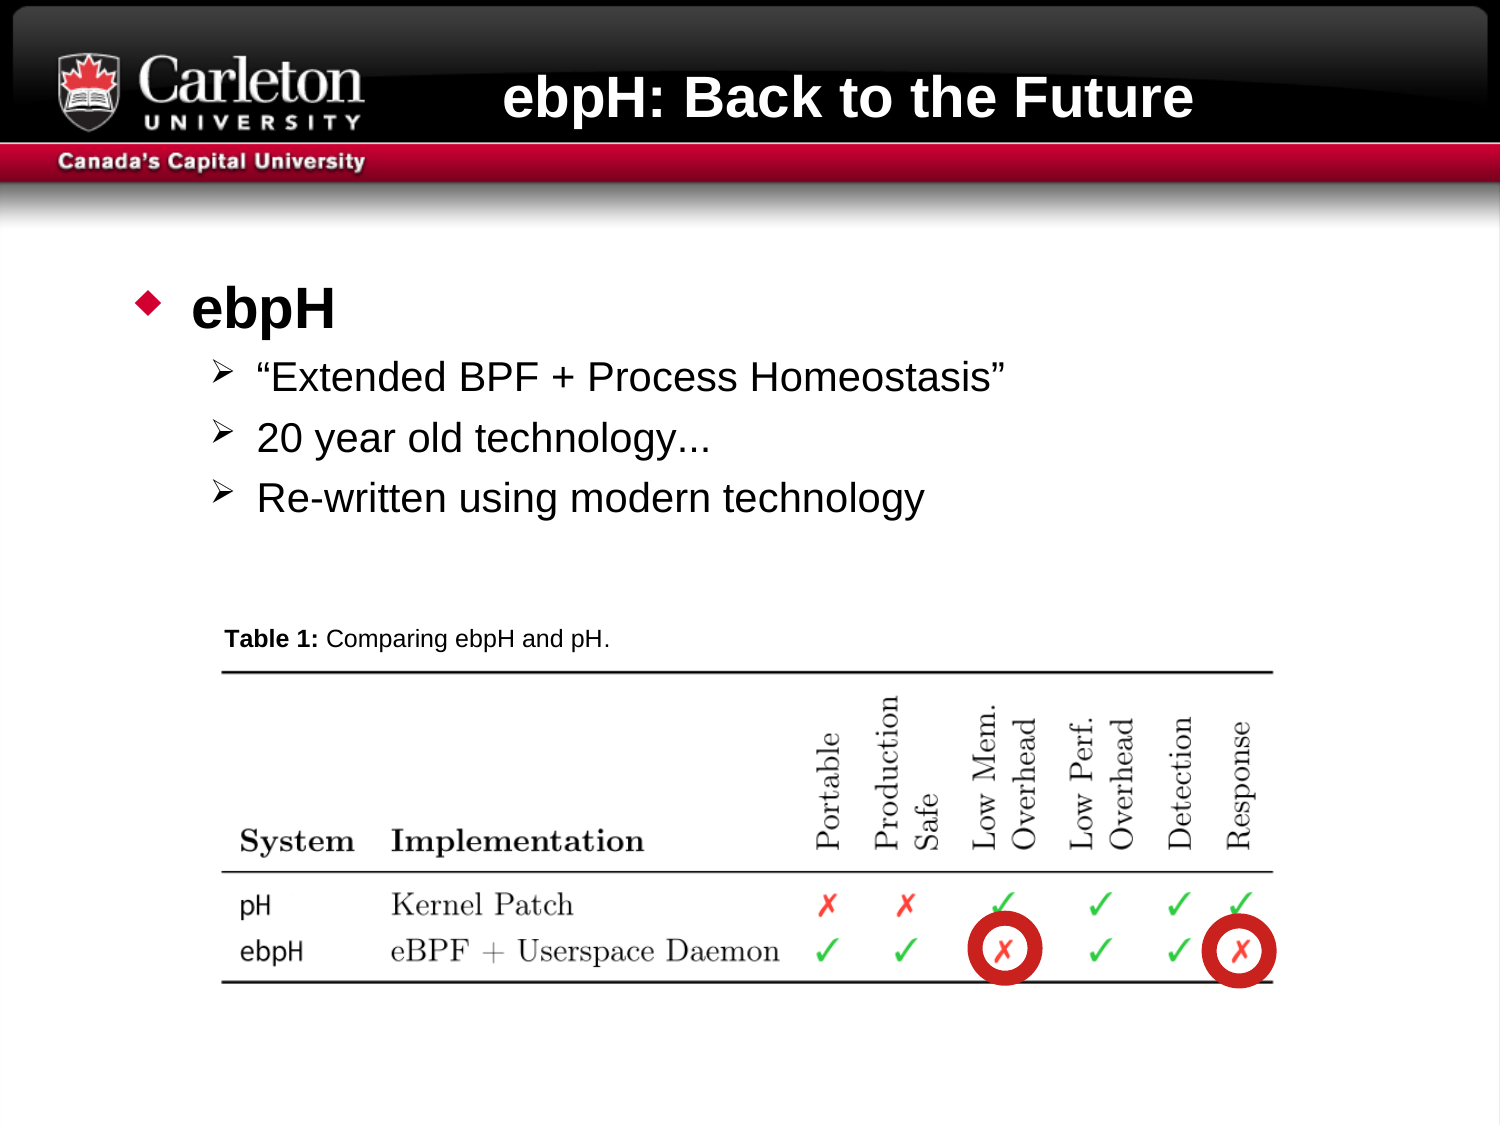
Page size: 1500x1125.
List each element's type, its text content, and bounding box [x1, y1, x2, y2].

list ebpH “Extended BPF + Process Homeostasis” 20 year old technology... Re-written using modern technology [120, 262, 1388, 561]
text_box Table 1: Comparing ebpH and pH. [209, 615, 780, 691]
picture [0, 0, 1500, 1125]
title ebpH: Back to the Future [487, 37, 1438, 150]
